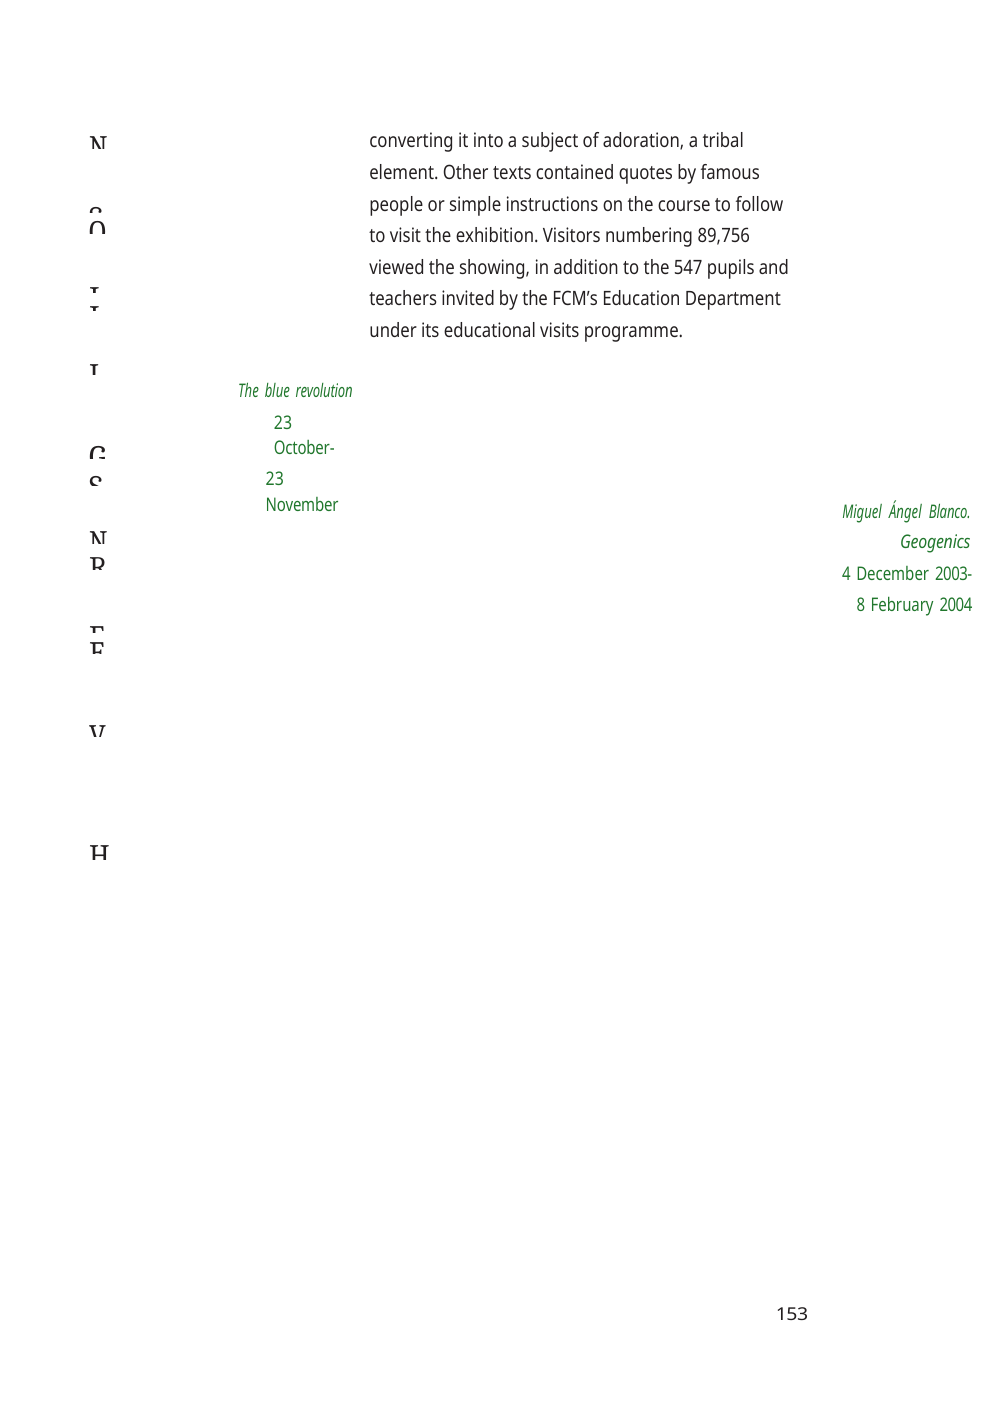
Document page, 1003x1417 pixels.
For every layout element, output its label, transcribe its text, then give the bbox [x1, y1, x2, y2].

text L [89, 358, 128, 374]
text E [89, 619, 128, 633]
text 4 December 2003- [359, 560, 973, 586]
text H [89, 839, 128, 859]
text S [89, 470, 128, 485]
text V [89, 726, 94, 737]
text V [89, 718, 128, 737]
text S [89, 200, 128, 213]
text Miguel Ángel Blanco. [359, 498, 973, 524]
text N [89, 524, 128, 544]
text G [89, 439, 128, 459]
text N [89, 130, 128, 149]
text Geogenics [359, 529, 973, 554]
text converting it into a subject of adoration, a tribal element. Other texts contained quotes by famous people or simple instructions on the course to follow to visit the exhibition. Visitors numbering 89,756 viewed the showing, in addition to the 547 pupils and teachers invited by the FCM’s Education Department under its educational visits programme. [369, 127, 794, 343]
text The blue revolution [103, 378, 355, 403]
text E [89, 635, 128, 653]
text I [89, 281, 128, 292]
text 23 November [265, 465, 355, 516]
text 8 February 2004 [359, 591, 973, 616]
text I [89, 299, 128, 311]
text R [89, 551, 128, 570]
text 23 October- [274, 409, 355, 460]
text O [89, 214, 128, 234]
